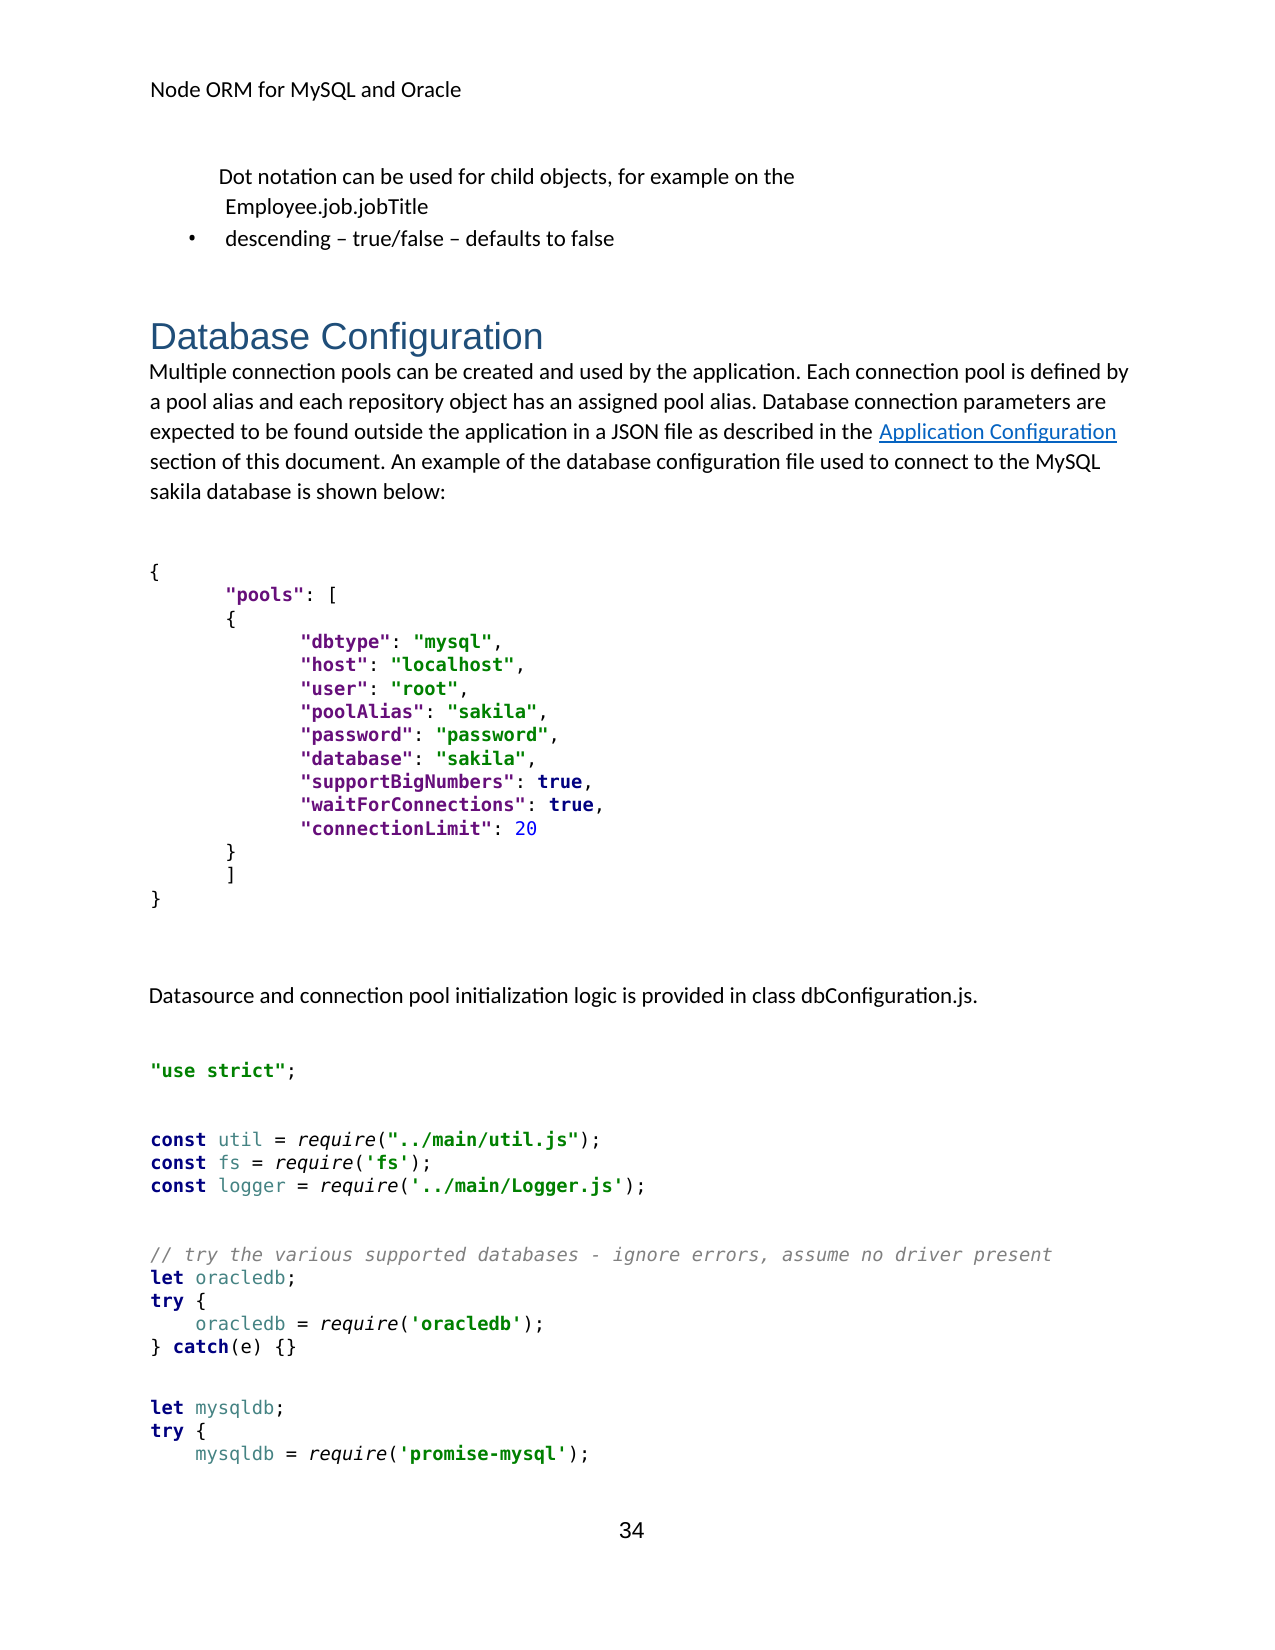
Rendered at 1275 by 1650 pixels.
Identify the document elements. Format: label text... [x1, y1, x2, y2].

text Datasource and connection pool initialization logic is provided in class dbConfiguration.js. [148, 981, 1132, 1009]
text Dot notation can be used for child objects, for example on the Employee.job.jobTitle [188, 162, 1103, 220]
subtitle Database Configuration [149, 314, 1143, 357]
text { "pools": [ { "dbtype": "mysql", "host": "localhost", "user": "root", "poolAlias": "sakila", "password": "password", "database": "sakila", "supportBigNumbers": true, "waitForConnections": true, "connectionLimit": 20 } ] } [149, 561, 1131, 939]
text "use strict"; const util = require("../main/util.js"); const fs = require('fs'); const logger = require('../main/Logger.js'); // try the various supported databases - ignore errors, assume no driver present let oracledb; try { oracledb = require('oracledb'); } catch(e) {} [150, 1060, 1143, 1388]
text let mysqldb; try { mysqldb = require('promise-mysql'); [150, 1397, 1143, 1465]
text • descending – true/false – defaults to false [188, 222, 1103, 253]
text Multiple connection pools can be created and used by the application. Each connection pool is defined by a pool alias and each repository object has an assigned pool alias. Database connection parameters are expected to be found outside the application in a JSON file as described in the Application Configuration section of this document. An example of the database configuration file used to connect to the MySQL sakila database is shown below: [148, 357, 1132, 505]
